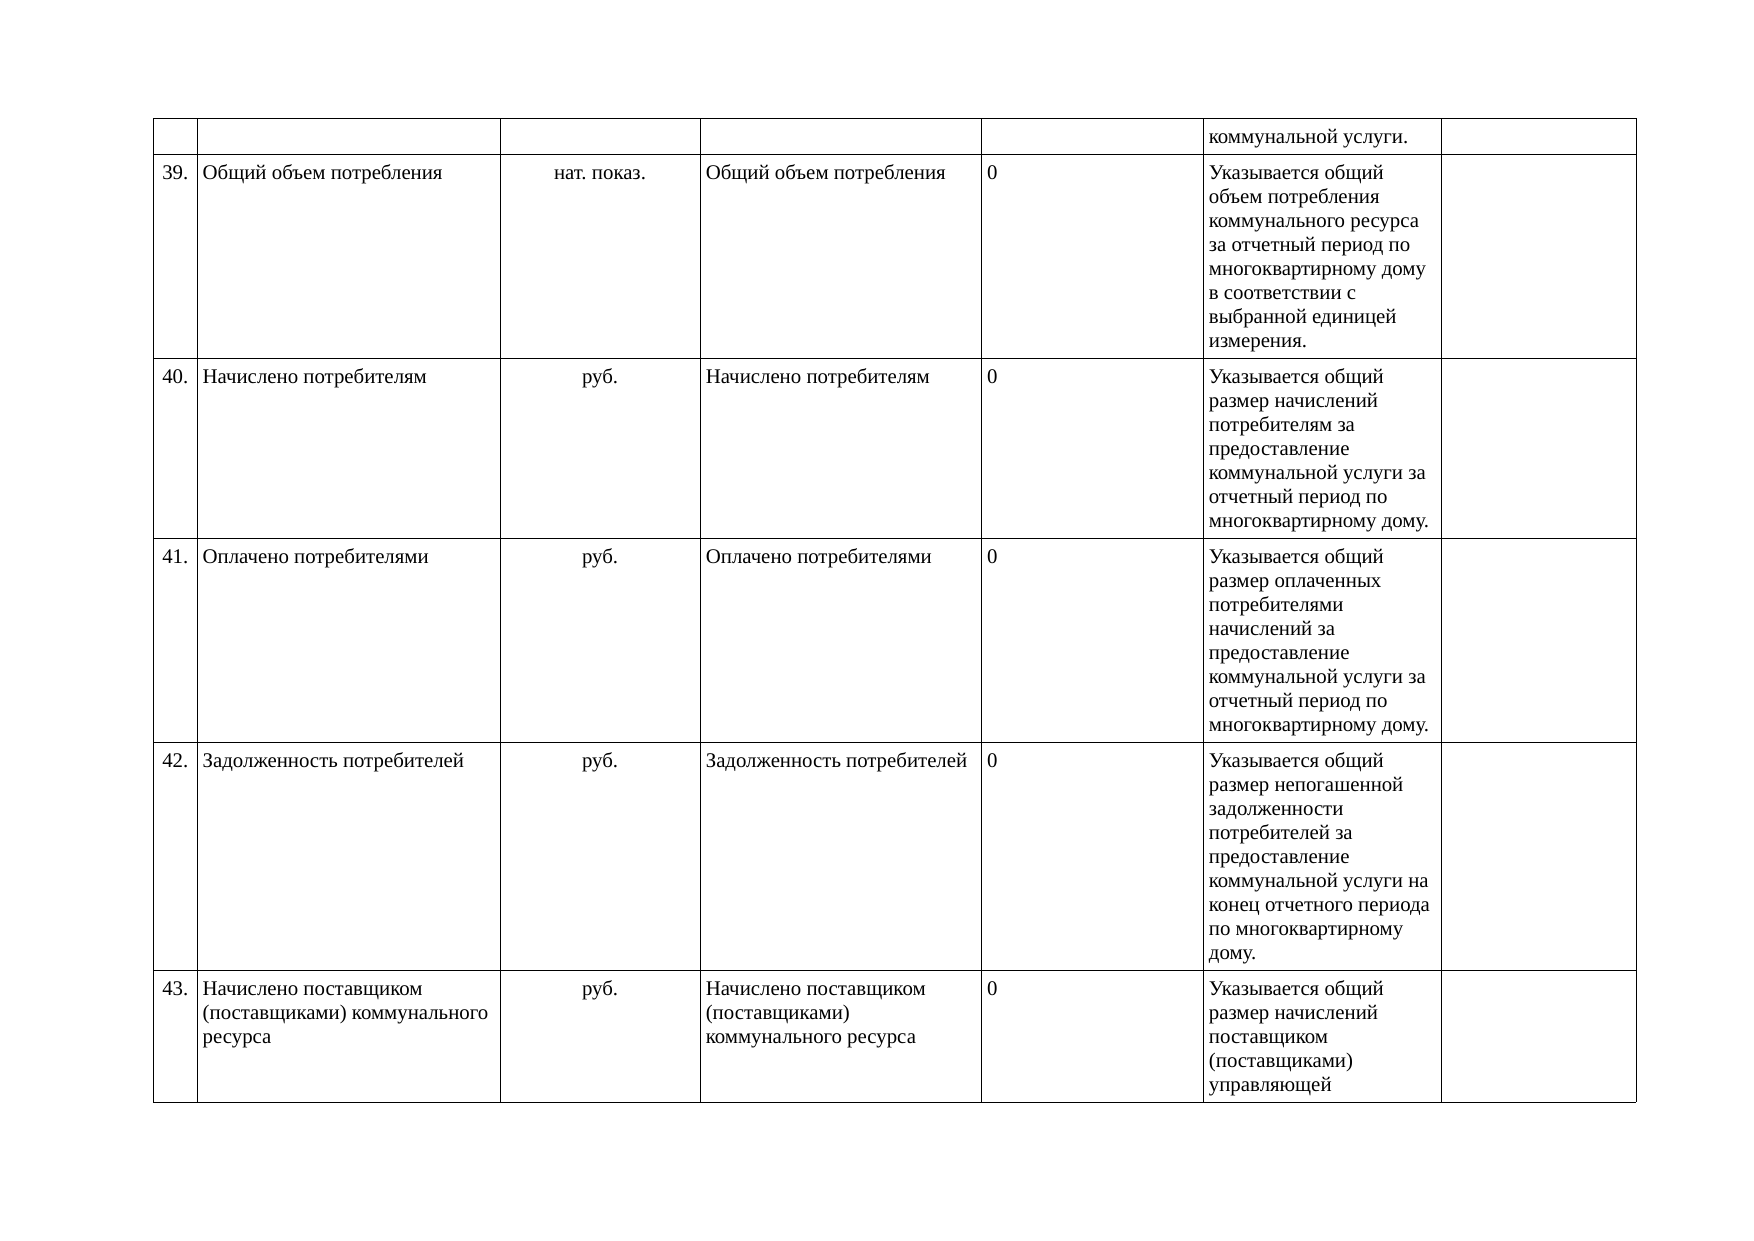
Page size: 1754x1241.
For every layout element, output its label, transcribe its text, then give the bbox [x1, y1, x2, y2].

table_cell Начислено потребителям [701, 359, 981, 538]
table_cell Общий объем потребления [701, 155, 981, 358]
table_cell Начислено потребителям [198, 359, 500, 538]
table_cell руб. [501, 359, 700, 538]
table_cell Задолженность потребителей [198, 743, 500, 970]
table_cell Оплачено потребителями [701, 539, 981, 742]
table_cell Указывается общий размер непогашенной задолженности потребителей за предоставление коммунальной услуги на конец отчетного периода по многоквартирному дому. [1204, 743, 1441, 970]
table_cell 0 [982, 359, 1203, 538]
table_cell Указывается общий размер начислений потребителям за предоставление коммунальной услуги за отчетный период по многоквартирному дому. [1204, 359, 1441, 538]
table_cell Начислено поставщиком (поставщиками) коммунального ресурса [701, 971, 981, 1102]
table_cell руб. [501, 539, 700, 742]
table_cell 42. [154, 743, 197, 970]
table_cell 0 [982, 743, 1203, 970]
table_cell 39. [154, 155, 197, 358]
table_cell руб. [501, 971, 700, 1102]
table_cell [1442, 155, 1636, 358]
table_cell 41. [154, 539, 197, 742]
table_cell [1442, 743, 1636, 970]
table_cell [154, 119, 197, 154]
table_cell 40. [154, 359, 197, 538]
table_cell Задолженность потребителей [701, 743, 981, 970]
table_cell Начислено поставщиком (поставщиками) коммунального ресурса [198, 971, 500, 1102]
table_cell Указывается общий размер начислений поставщиком (поставщиками) управляющей [1204, 971, 1441, 1102]
table_cell - [501, 119, 700, 154]
table_cell Общий объем потребления [198, 155, 500, 358]
table_cell руб. [501, 743, 700, 970]
table_cell 0 [982, 971, 1203, 1102]
table_cell Оплачено потребителями [198, 539, 500, 742]
table_cell 43. [154, 971, 197, 1102]
table_cell [1442, 119, 1636, 154]
table_cell [1442, 359, 1636, 538]
table_cell [1442, 539, 1636, 742]
table_cell 0 [982, 155, 1203, 358]
table_cell Указывается общий размер оплаченных потребителями начислений за предоставление коммунальной услуги за отчетный период по многоквартирному дому. [1204, 539, 1441, 742]
table_cell [1442, 971, 1636, 1102]
table_cell [701, 119, 981, 154]
table_cell [982, 119, 1203, 154]
table_cell коммунальной услуги. [1204, 119, 1441, 154]
table_cell Указывается общий объем потребления коммунального ресурса за отчетный период по многоквартирному дому в соответствии с выбранной единицей измерения. [1204, 155, 1441, 358]
table_cell 0 [982, 539, 1203, 742]
table_cell [198, 119, 500, 154]
table_cell нат. показ. [501, 155, 700, 358]
